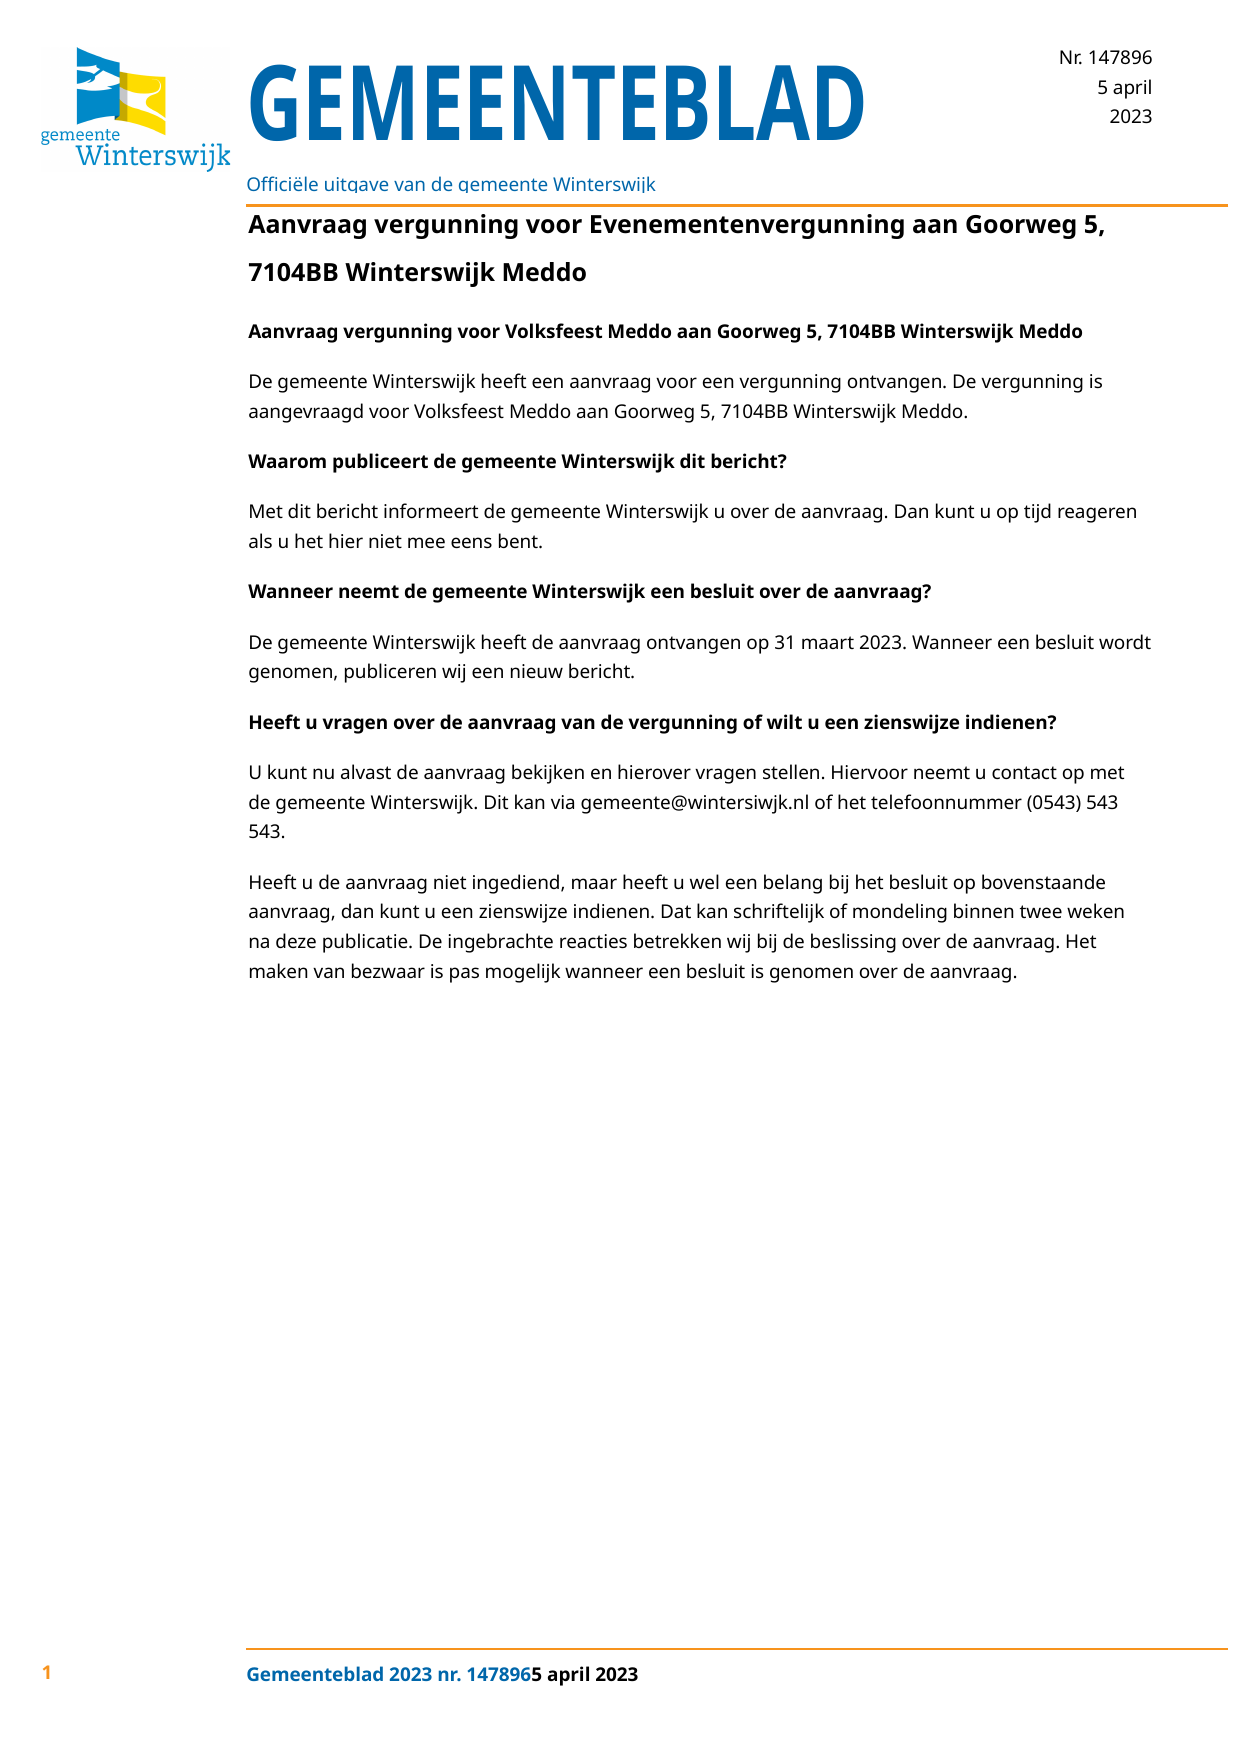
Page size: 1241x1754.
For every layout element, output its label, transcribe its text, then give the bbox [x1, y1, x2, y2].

text Heeft u de aanvraag niet ingediend, maar heeft u wel een belang bij het besluit op bovenstaande aanvraag, dan kunt u een zienswijze indienen. Dat kan schriftelijk of mondeling binnen twee weken na deze publicatie. De ingebrachte reacties betrekken wij bij de beslissing over de aanvraag. Het maken van bezwaar is pas mogelijk wanneer een besluit is genomen over de aanvraag. [248, 869, 1152, 984]
text U kunt nu alvast de aanvraag bekijken en hierover vragen stellen. Hiervoor neemt u contact op met de gemeente Winterswijk. Dit kan via gemeente@wintersiwjk.nl of het telefoonnummer (0543) 543 543. [248, 759, 1152, 844]
text De gemeente Winterswijk heeft een aanvraag voor een vergunning ontvangen. De vergunning is aangevraagd voor Volksfeest Meddo aan Goorweg 5, 7104BB Winterswijk Meddo. [248, 368, 1152, 424]
text Wanneer neemt de gemeente Winterswijk een besluit over de aanvraag? [248, 579, 1152, 604]
text Waarom publiceert de gemeente Winterswijk dit bericht? [248, 448, 1152, 474]
text Heeft u vragen over de aanvraag van de vergunning of wilt u een zienswijze indienen? [248, 709, 1152, 735]
picture [225, 153, 231, 162]
text Met dit bericht informeert de gemeente Winterswijk u over de aanvraag. Dan kunt u op tijd reageren als u het hier niet mee eens bent. [248, 499, 1152, 554]
text Aanvraag vergunning voor Volksfeest Meddo aan Goorweg 5, 7104BB Winterswijk Meddo [248, 318, 1152, 344]
text De gemeente Winterswijk heeft de aanvraag ontvangen op 31 maart 2023. Wanneer een besluit wordt genomen, publiceren wij een nieuw bericht. [248, 629, 1152, 684]
picture [41, 47, 231, 172]
text Aanvraag vergunning voor Evenementenvergunning aan Goorweg 5, 7104BB Winterswijk Meddo [248, 207, 1152, 288]
